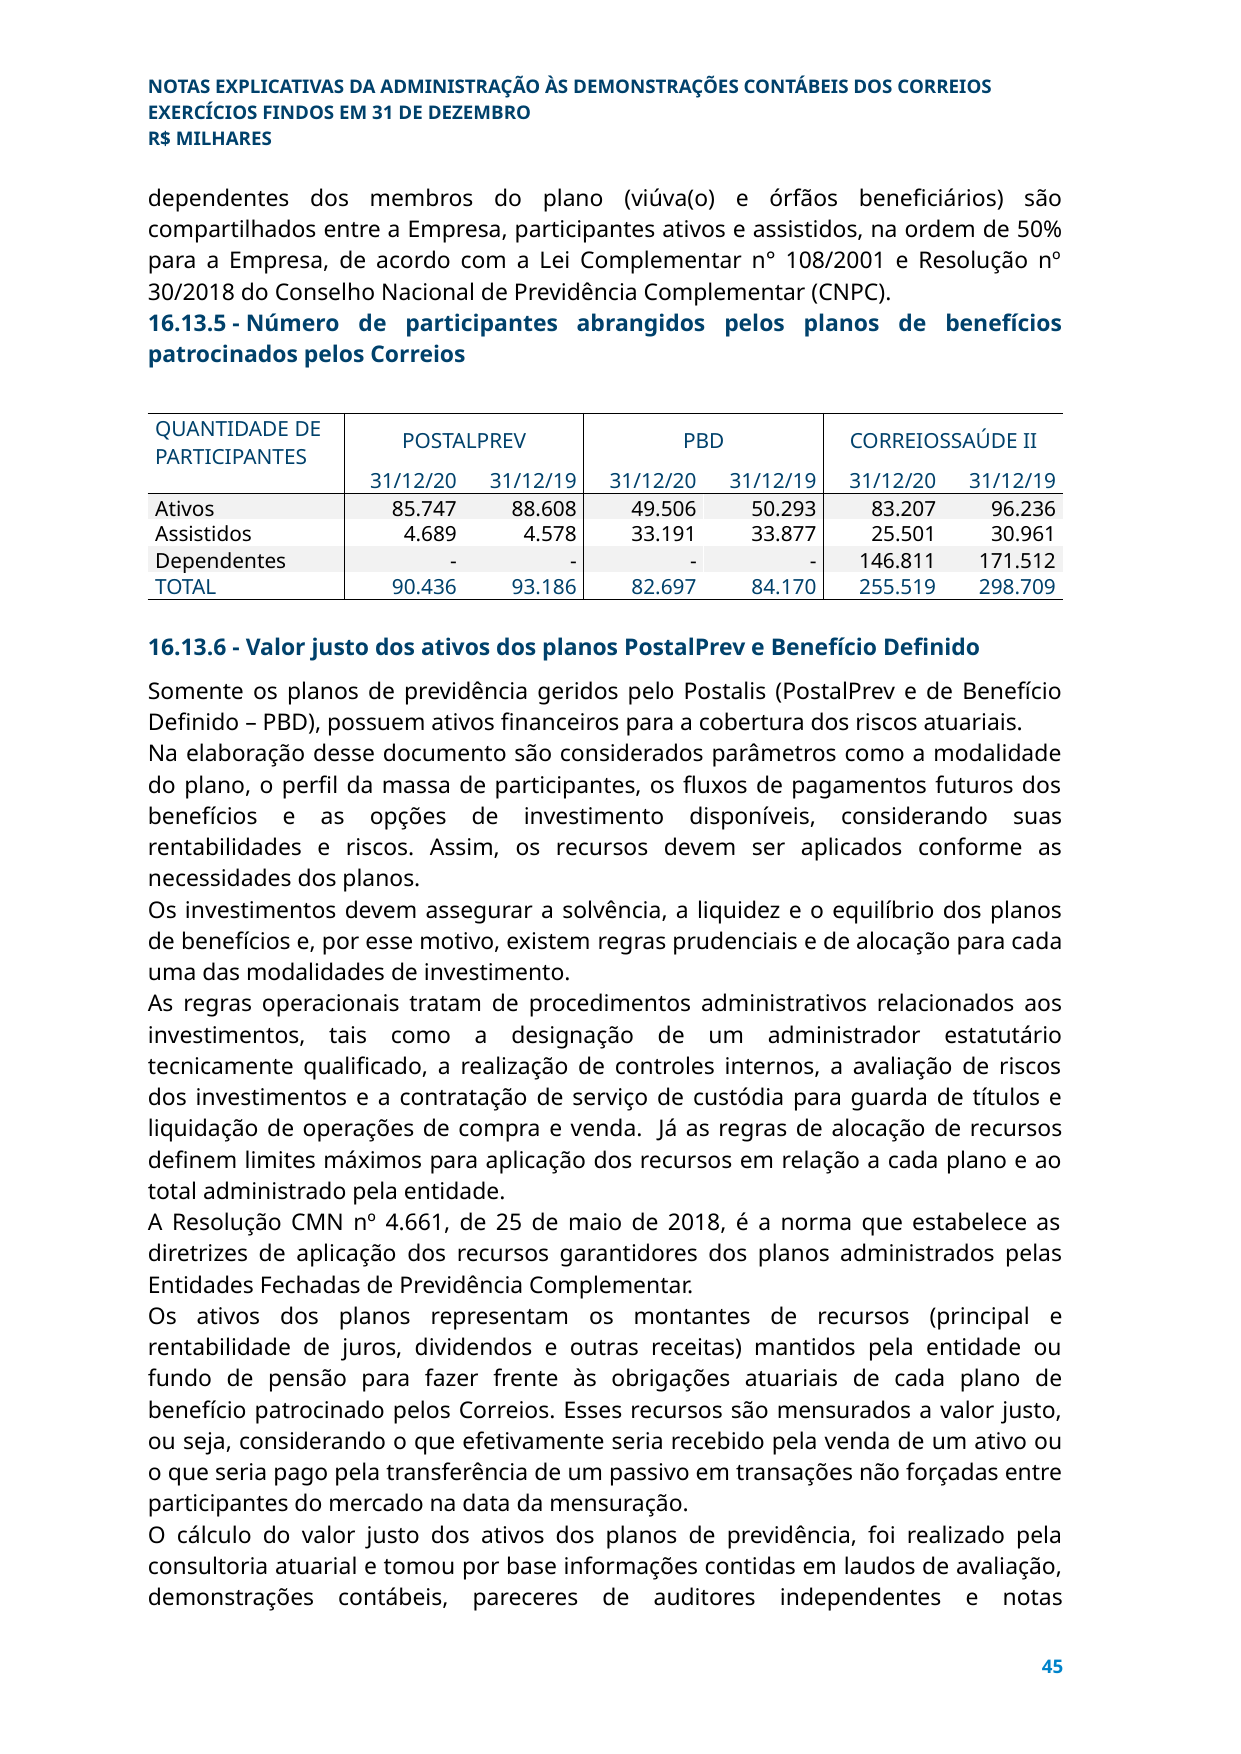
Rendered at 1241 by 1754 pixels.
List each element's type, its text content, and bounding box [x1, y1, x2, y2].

table_cell Assistidos [148, 519, 344, 546]
text Somente os planos de previdência geridos pelo Postalis (PostalPrev e de Benefício Definido – PBD), possuem ativos financeiros para a cobertura dos riscos atuariais. [148, 675, 1063, 737]
table_header QUANTIDADE DE PARTICIPANTES [148, 414, 344, 466]
table_cell 93.186 [464, 572, 583, 599]
table_cell 31/12/19 [464, 466, 583, 493]
table_cell - [464, 546, 583, 572]
table_cell 4.689 [345, 519, 464, 546]
table_cell Dependentes [148, 546, 344, 572]
table_cell TOTAL [148, 572, 344, 599]
text Os ativos dos planos representam os montantes de recursos (principal e rentabilidade de juros, dividendos e outras receitas) mantidos pela entidade ou fundo de pensão para fazer frente às obrigações atuariais de cada plano de benefício patrocinado pelos Correios. Esses recursos são mensurados a valor justo, ou seja, considerando o que efetivamente seria recebido pela venda de um ativo ou o que seria pago pela transferência de um passivo em transações não forçadas entre participantes do mercado na data da mensuração. [148, 1300, 1063, 1519]
table_cell 255.519 [824, 572, 943, 599]
table_cell [148, 466, 344, 493]
table_cell 4.578 [464, 519, 583, 546]
text dependentes dos membros do plano (viúva(o) e órfãos beneficiários) são compartilhados entre a Empresa, participantes ativos e assistidos, na ordem de 50% para a Empresa, de acordo com a Lei Complementar n° 108/2001 e Resolução nº 30/2018 do Conselho Nacional de Previdência Complementar (CNPC). [148, 182, 1063, 307]
table_cell 83.207 [824, 494, 943, 519]
table_cell - [345, 546, 464, 572]
table_cell 85.747 [345, 494, 464, 519]
table_cell 30.961 [943, 519, 1063, 546]
table_cell - [704, 546, 823, 572]
table_cell 82.697 [584, 572, 703, 599]
text A Resolução CMN nº 4.661, de 25 de maio de 2018, é a norma que estabelece as diretrizes de aplicação dos recursos garantidores dos planos administrados pelas Entidades Fechadas de Previdência Complementar. [148, 1206, 1063, 1300]
table_cell 25.501 [824, 519, 943, 546]
table_header POSTALPREV [345, 414, 583, 466]
text Na elaboração desse documento são considerados parâmetros como a modalidade do plano, o perfil da massa de participantes, os fluxos de pagamentos futuros dos benefícios e as opções de investimento disponíveis, considerando suas rentabilidades e riscos. Assim, os recursos devem ser aplicados conforme as necessidades dos planos. [148, 737, 1063, 894]
text As regras operacionais tratam de procedimentos administrativos relacionados aos investimentos, tais como a designação de um administrador estatutário tecnicamente qualificado, a realização de controles internos, a avaliação de riscos dos investimentos e a contratação de serviço de custódia para guarda de títulos e liquidação de operações de compra e venda. Já as regras de alocação de recursos definem limites máximos para aplicação dos recursos em relação a cada plano e ao total administrado pela entidade. [148, 987, 1063, 1206]
list Valor justo dos ativos dos planos PostalPrev e Benefício Definido [148, 631, 1063, 662]
table_cell 88.608 [464, 494, 583, 519]
table_cell 96.236 [943, 494, 1063, 519]
text Os investimentos devem assegurar a solvência, a liquidez e o equilíbrio dos planos de benefícios e, por esse motivo, existem regras prudenciais e de alocação para cada uma das modalidades de investimento. [148, 894, 1063, 987]
table_cell 31/12/20 [584, 466, 703, 493]
table_cell 31/12/19 [704, 466, 823, 493]
table_cell - [584, 546, 703, 572]
table_cell Ativos [148, 494, 344, 519]
table_cell 90.436 [345, 572, 464, 599]
table_cell 171.512 [943, 546, 1063, 572]
table_header PBD [584, 414, 823, 466]
table_cell 33.877 [704, 519, 823, 546]
table_cell 31/12/20 [345, 466, 464, 493]
list Número de participantes abrangidos pelos planos de benefícios patrocinados pelos Correios [148, 307, 1063, 369]
table_header CORREIOSSAÚDE II [824, 414, 1063, 466]
table_cell 84.170 [704, 572, 823, 599]
table_cell 298.709 [943, 572, 1063, 599]
table_cell 50.293 [704, 494, 823, 519]
table_cell 31/12/20 [824, 466, 943, 493]
text O cálculo do valor justo dos ativos dos planos de previdência, foi realizado pela consultoria atuarial e tomou por base informações contidas em laudos de avaliação, demonstrações contábeis, pareceres de auditores independentes e notas [148, 1519, 1063, 1612]
table_cell 146.811 [824, 546, 943, 572]
table_cell 49.506 [584, 494, 703, 519]
table_cell 33.191 [584, 519, 703, 546]
table_cell 31/12/19 [943, 466, 1063, 493]
